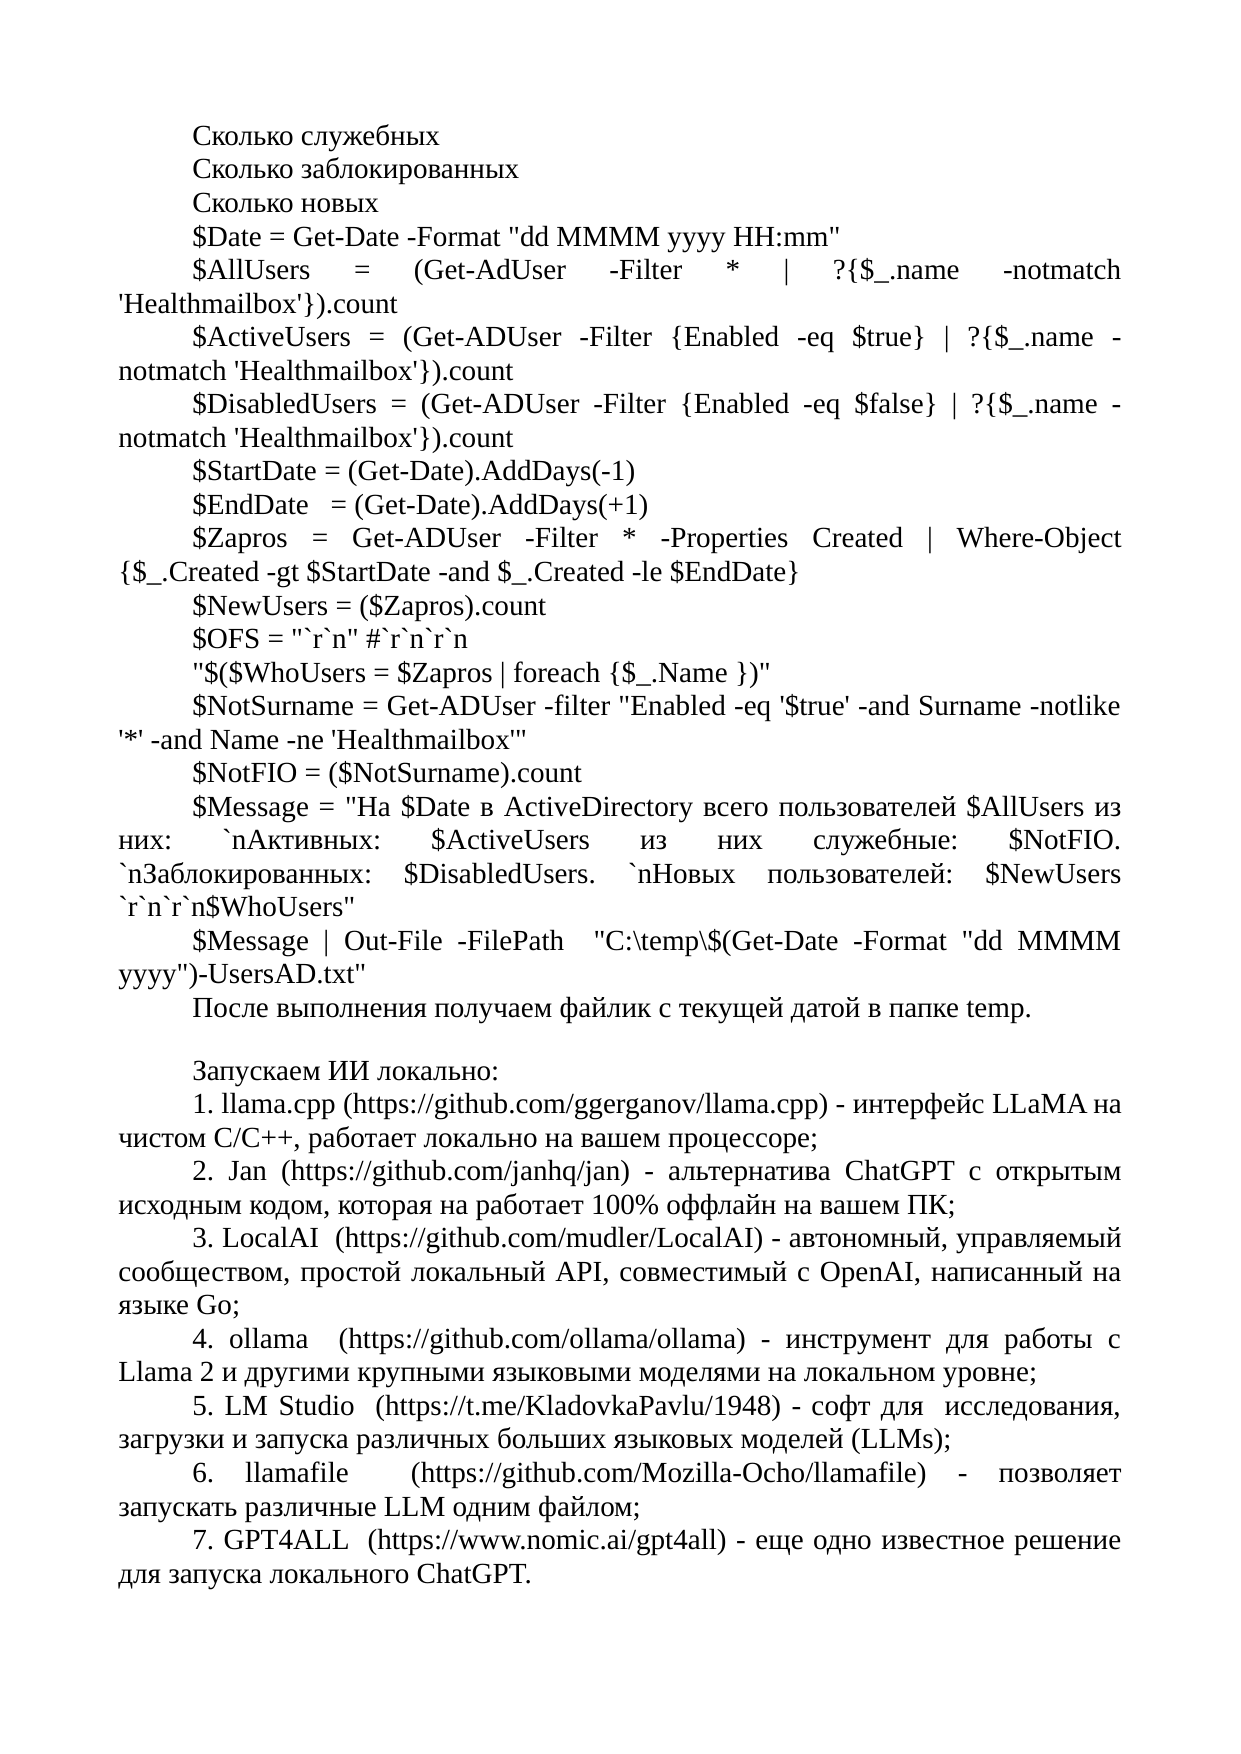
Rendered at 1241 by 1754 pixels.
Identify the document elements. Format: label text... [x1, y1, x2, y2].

text Сколько служебных [118, 118, 1122, 152]
text Запускаем ИИ локально: [118, 1053, 1122, 1086]
text $EndDate = (Get-Date).AddDays(+1) [118, 487, 1122, 521]
text 2. Jan (https://github.com/janhq/jan) - альтернатива ChatGPT с открытым исходным кодом, которая на работает 100% оффлайн на вашем ПК; [118, 1153, 1122, 1220]
text $Zapros = Get-ADUser -Filter * -Properties Created | Where-Object {$_.Created -gt $StartDate -and $_.Created -le $EndDate} [118, 521, 1122, 588]
text Сколько заблокированных [118, 152, 1122, 185]
text $Message | Out-File -FilePath "C:\temp\$(Get-Date -Format "dd MMMM yyyy")-UsersAD.txt" [118, 923, 1122, 990]
text $Date = Get-Date -Format "dd MMMM yyyy HH:mm" [118, 219, 1122, 252]
text 7. GPT4ALL (https://www.nomic.ai/gpt4all) - еще одно известное решение для запуска локального ChatGPT. [118, 1522, 1122, 1589]
text 1. llama.cpp (https://github.com/ggerganov/llama.cpp) - интерфейс LLaMA на чистом С/С++, работает локально на вашем процессоре; [118, 1086, 1122, 1153]
text $NewUsers = ($Zapros).count [118, 588, 1122, 621]
text $ActiveUsers = (Get-ADUser -Filter {Enabled -eq $true} | ?{$_.name -notmatch 'Healthmailbox'}).count [118, 319, 1122, 386]
text "$($WhoUsers = $Zapros | foreach {$_.Name })" [118, 655, 1122, 688]
text 3. LocalAI (https://github.com/mudler/LocalAI) - автономный, управляемый сообществом, простой локальный API, совместимый с OpenAI, написанный на языке Go; [118, 1220, 1122, 1321]
text 4. ollama (https://github.com/ollama/ollama) - инструмент для работы с Llama 2 и другими крупными языковыми моделями на локальном уровне; [118, 1321, 1122, 1388]
text $AllUsers = (Get-AdUser -Filter * | ?{$_.name -notmatch 'Healthmailbox'}).count [118, 252, 1122, 319]
text $DisabledUsers = (Get-ADUser -Filter {Enabled -eq $false} | ?{$_.name -notmatch 'Healthmailbox'}).count [118, 386, 1122, 453]
text После выполнения получаем файлик с текущей датой в папке temp. [118, 990, 1122, 1024]
text Сколько новых [118, 185, 1122, 219]
text $NotSurname = Get-ADUser -filter "Enabled -eq '$true' -and Surname -notlike '*' -and Name -ne 'Healthmailbox'" [118, 688, 1122, 755]
text 5. LM Studio (https://t.me/KladovkaPavlu/1948) - софт для исследования, загрузки и запуска различных больших языковых моделей (LLMs); [118, 1388, 1122, 1455]
text 6. llamafile (https://github.com/Mozilla-Ocho/llamafile) - позволяет запускать различные LLM одним файлом; [118, 1455, 1122, 1522]
text $Message = "На $Date в ActiveDirectory всего пользователей $AllUsers из них: `nАктивных: $ActiveUsers из них служебные: $NotFIO. `nЗаблокированных: $DisabledUsers. `nНовых пользователей: $NewUsers `r`n`r`n$WhoUsers" [118, 789, 1122, 923]
text $OFS = "`r`n" #`r`n`r`n [118, 621, 1122, 655]
text $StartDate = (Get-Date).AddDays(-1) [118, 453, 1122, 487]
text $NotFIO = ($NotSurname).count [118, 755, 1122, 789]
